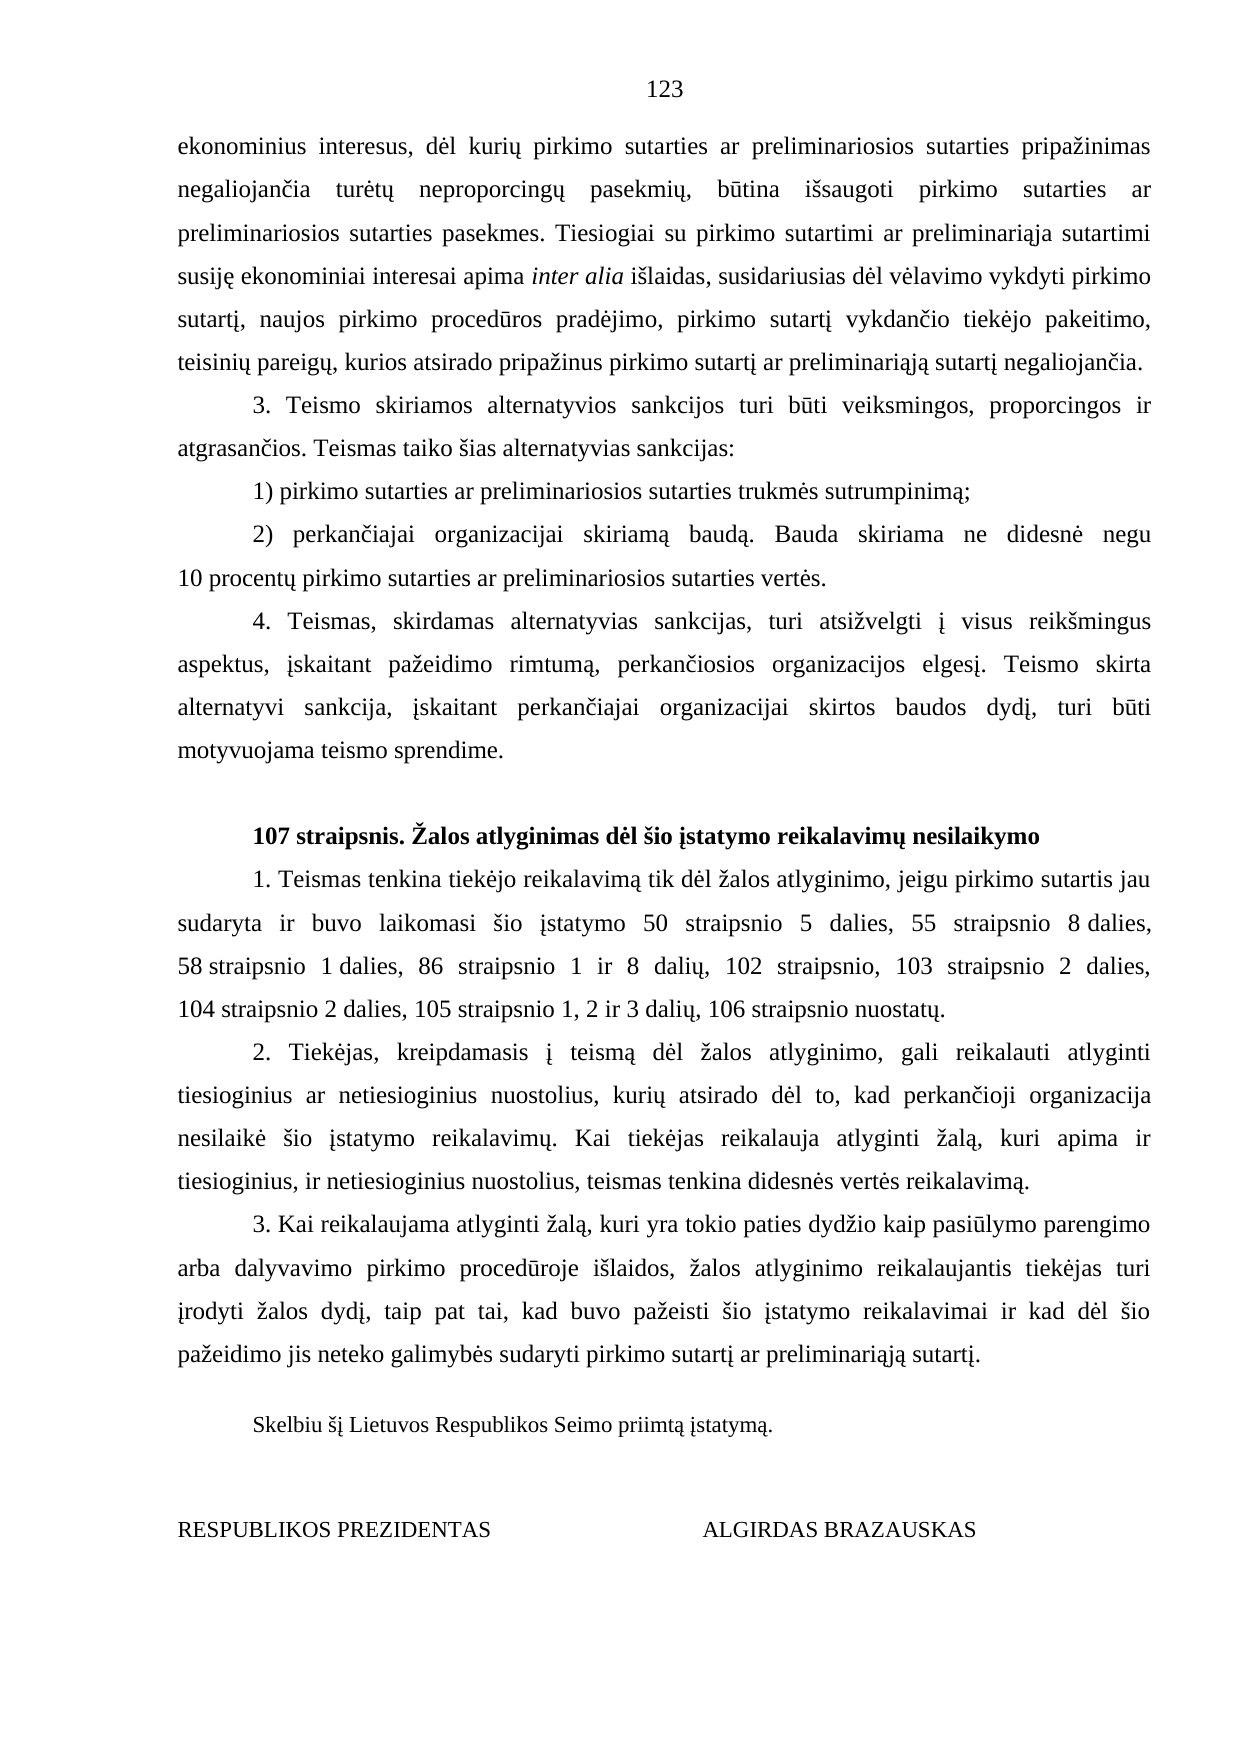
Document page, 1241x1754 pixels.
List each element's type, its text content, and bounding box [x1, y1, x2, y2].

text 1) pirkimo sutarties ar preliminariosios sutarties trukmės sutrumpinimą; [177, 476, 1152, 505]
text 107 straipsnis. Žalos atlyginimas dėl šio įstatymo reikalavimų nesilaikymo [177, 821, 1152, 850]
text 1. Teismas tenkina tiekėjo reikalavimą tik dėl žalos atlyginimo, jeigu pirkimo sutartis jau sudaryta ir buvo laikomasi šio įstatymo 50 straipsnio 5 dalies, 55 straipsnio 8 dalies, 58 straipsnio 1 dalies, 86 straipsnio 1 ir 8 dalių, 102 straipsnio, 103 straipsnio 2 dalies, 104 straipsnio 2 dalies, 105 straipsnio 1, 2 ir 3 dalių, 106 straipsnio nuostatų. [177, 864, 1152, 1023]
text 2. Tiekėjas, kreipdamasis į teismą dėl žalos atlyginimo, gali reikalauti atlyginti tiesioginius ar netiesioginius nuostolius, kurių atsirado dėl to, kad perkančioji organizacija nesilaikė šio įstatymo reikalavimų. Kai tiekėjas reikalauja atlyginti žalą, kuri apima ir tiesioginius, ir netiesioginius nuostolius, teismas tenkina didesnės vertės reikalavimą. [177, 1037, 1152, 1195]
text ekonominius interesus, dėl kurių pirkimo sutarties ar preliminariosios sutarties pripažinimas negaliojančia turėtų neproporcingų pasekmių, būtina išsaugoti pirkimo sutarties ar preliminariosios sutarties pasekmes. Tiesiogiai su pirkimo sutartimi ar preliminariąja sutartimi susiję ekonominiai interesai apima inter alia išlaidas, susidariusias dėl vėlavimo vykdyti pirkimo sutartį, naujos pirkimo procedūros pradėjimo, pirkimo sutartį vykdančio tiekėjo pakeitimo, teisinių pareigų, kurios atsirado pripažinus pirkimo sutartį ar preliminariąją sutartį negaliojančia. [177, 131, 1152, 376]
text 4. Teismas, skirdamas alternatyvias sankcijas, turi atsižvelgti į visus reikšmingus aspektus, įskaitant pažeidimo rimtumą, perkančiosios organizacijos elgesį. Teismo skirta alternatyvi sankcija, įskaitant perkančiajai organizacijai skirtos baudos dydį, turi būti motyvuojama teismo sprendime. [177, 606, 1152, 764]
text RESPUBLIKOS PREZIDENTAS ALGIRDAS BRAZAUSKAS [177, 1516, 1152, 1569]
text Skelbiu šį Lietuvos Respublikos Seimo priimtą įstatymą. [177, 1411, 1152, 1437]
text 3. Kai reikalaujama atlyginti žalą, kuri yra tokio paties dydžio kaip pasiūlymo parengimo arba dalyvavimo pirkimo procedūroje išlaidos, žalos atlyginimo reikalaujantis tiekėjas turi įrodyti žalos dydį, taip pat tai, kad buvo pažeisti šio įstatymo reikalavimai ir kad dėl šio pažeidimo jis neteko galimybės sudaryti pirkimo sutartį ar preliminariąją sutartį. [177, 1209, 1152, 1368]
text 2) perkančiajai organizacijai skiriamą baudą. Bauda skiriama ne didesnė negu 10 procentų pirkimo sutarties ar preliminariosios sutarties vertės. [177, 519, 1152, 591]
text 3. Teismo skiriamos alternatyvios sankcijos turi būti veiksmingos, proporcingos ir atgrasančios. Teismas taiko šias alternatyvias sankcijas: [177, 390, 1152, 462]
